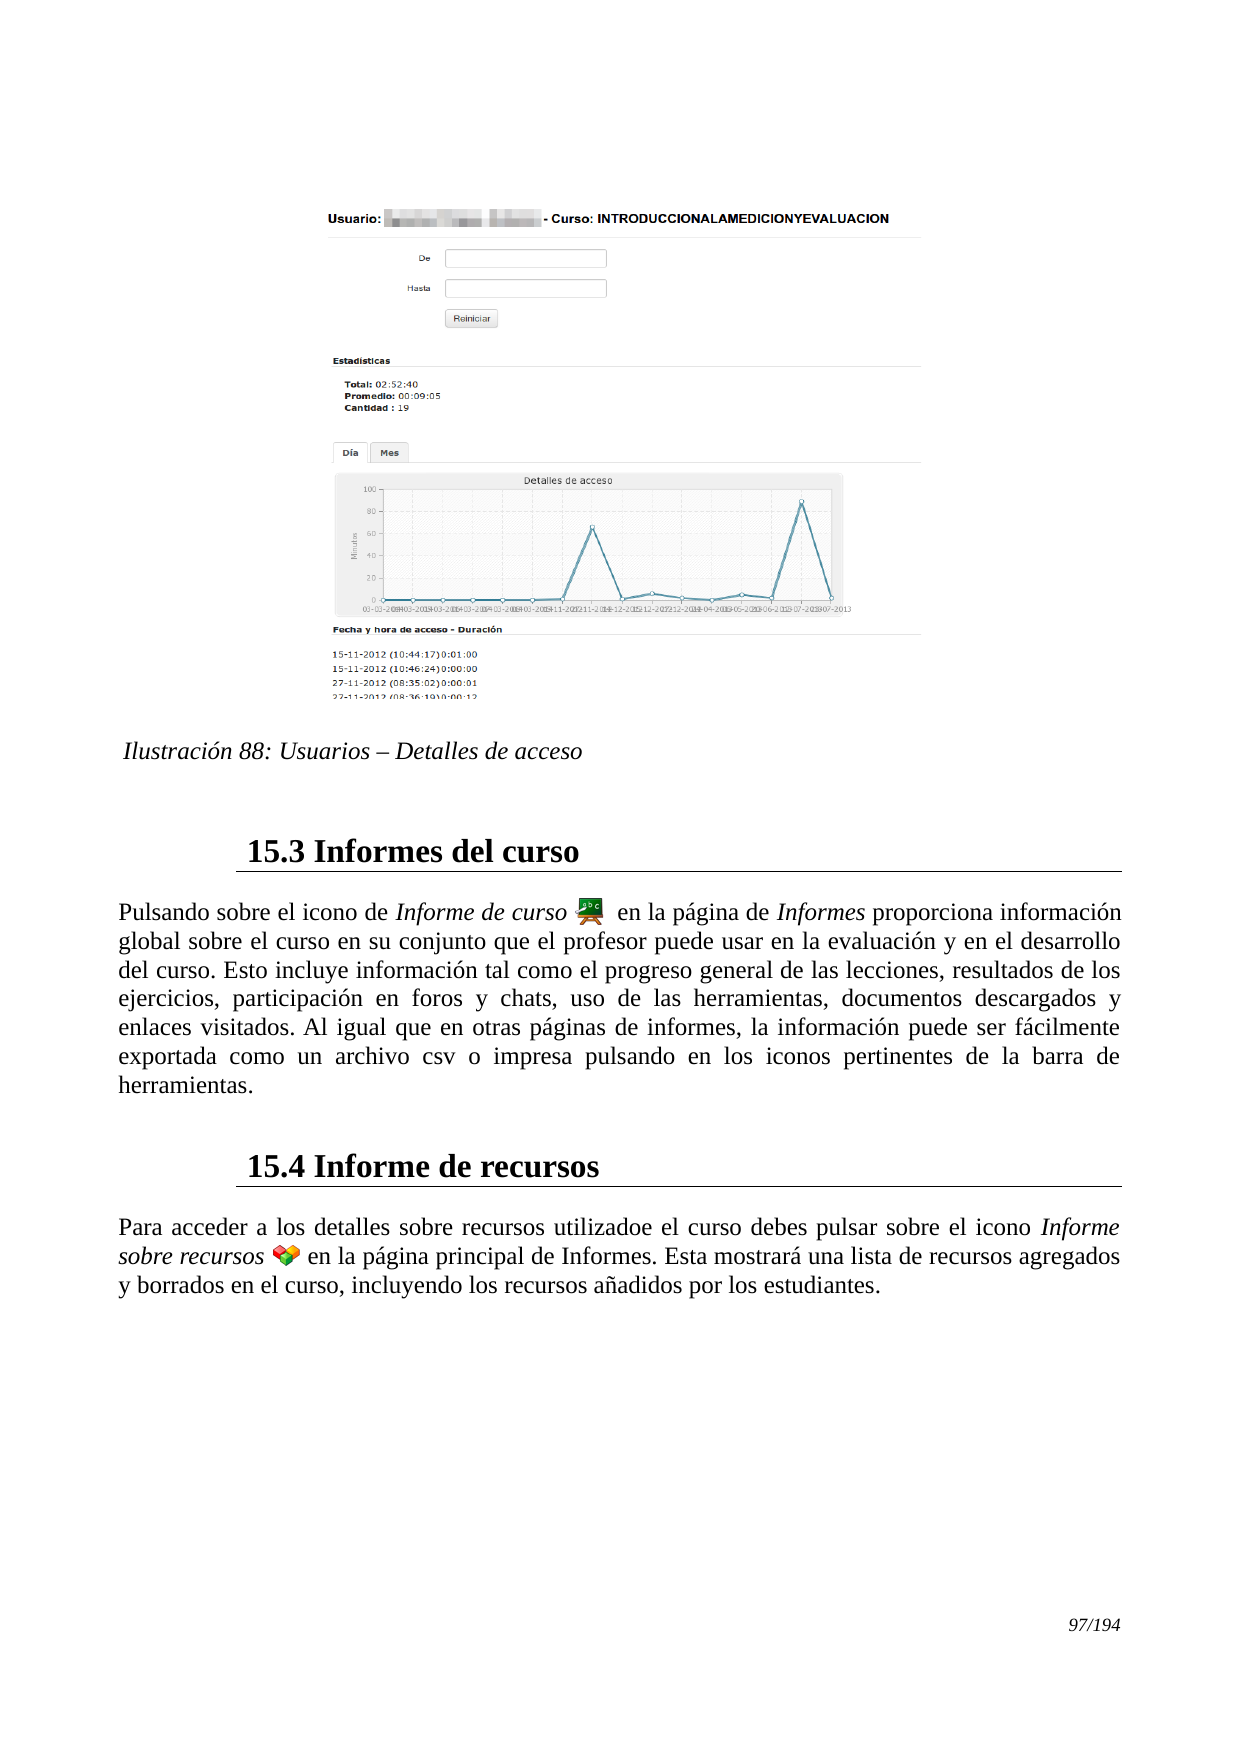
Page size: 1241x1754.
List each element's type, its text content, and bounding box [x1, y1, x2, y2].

picture [320, 207, 922, 704]
text Para acceder a los detalles sobre recursos utilizadoe el curso debes pulsar sobre el icono Informe sobre recursos en la página principal de Informes. Esta mostrará una lista de recursos agregados y borrados en el curso, incluyendo los recursos añadidos por los estudiantes. [118, 1212, 1122, 1299]
subtitle Informes del curso [236, 622, 1122, 871]
subtitle Informe de recursos [236, 1146, 1122, 1186]
text Pulsando sobre el icono de Informe de curso en la página de Informes proporciona información global sobre el curso en su conjunto que el profesor puede usar en la evaluación y en el desarrollo del curso. Esto incluye información tal como el progreso general de las lecciones, resultados de los ejercicios, participación en foros y chats, uso de las herramientas, documentos descargados y enlaces visitados. Al igual que en otras páginas de informes, la información puede ser fácilmente exportada como un archivo csv o impresa pulsando en los iconos pertinentes de la barra de herramientas. [118, 896, 1122, 1098]
picture [574, 896, 604, 926]
picture [271, 1240, 301, 1270]
text Ilustración 88: Usuarios – Detalles de acceso [123, 736, 1119, 765]
